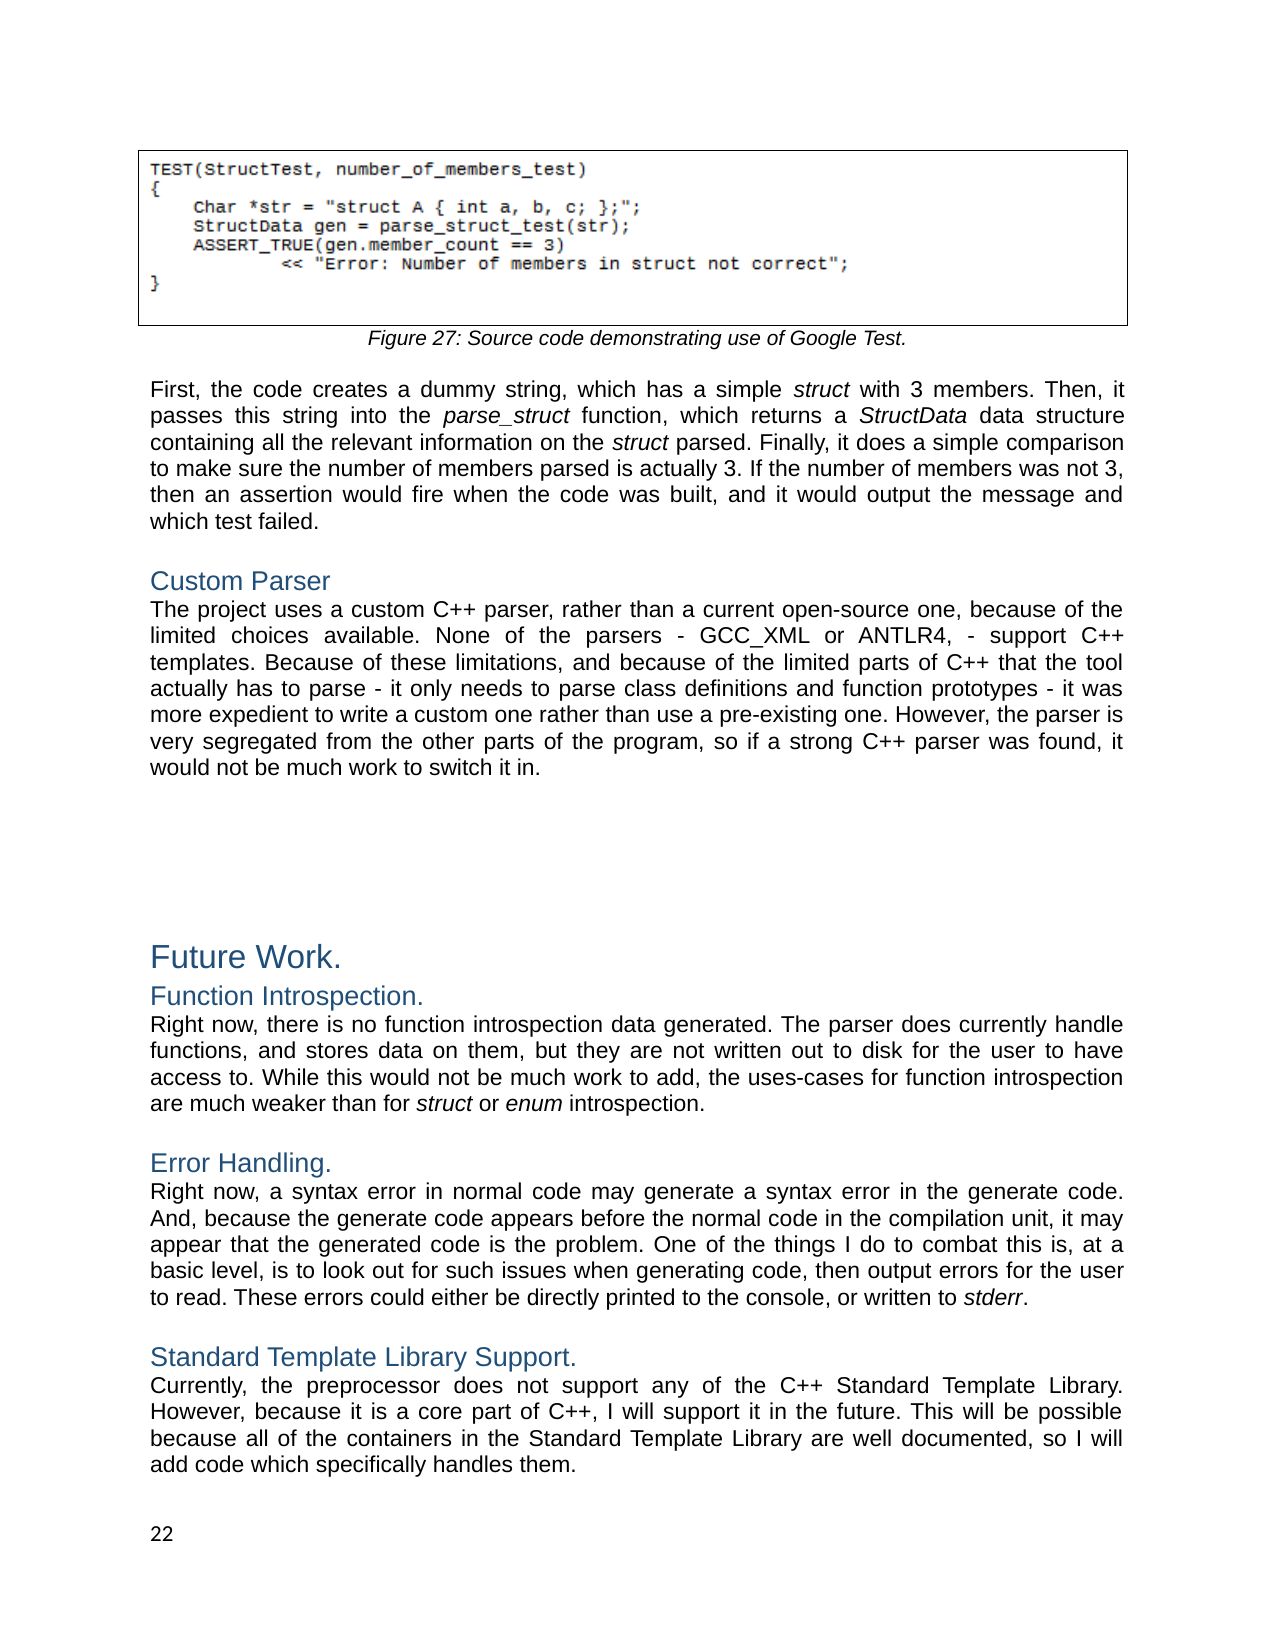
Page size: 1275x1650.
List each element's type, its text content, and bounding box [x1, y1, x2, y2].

text Right now, a syntax error in normal code may generate a syntax error in the generate code. And, because the generate code appears before the normal code in the compilation unit, it may appear that the generated code is the problem. One of the things I do to combat this is, at a basic level, is to look out for such issues when generating code, then output errors for the user to read. These errors could either be directly printed to the console, or written to stderr. [150, 1178, 1125, 1310]
text Figure 27: Source code demonstrating use of Google Test. [150, 326, 1125, 350]
subtitle Custom Parser [150, 565, 1125, 596]
text The project uses a custom C++ parser, rather than a current open-source one, because of the limited choices available. None of the parsers - GCC_XML or ANTLR4, - support C++ templates. Because of these limitations, and because of the limited parts of C++ that the tool actually has to parse - it only needs to parse class definitions and function prototypes - it was more expedient to write a custom one rather than use a pre-existing one. However, the parser is very segregated from the other parts of the program, so if a strong C++ parser was found, it would not be much work to switch it in. [150, 596, 1125, 780]
subtitle Standard Template Library Support. [150, 1341, 1125, 1372]
subtitle Future Work. [150, 937, 1125, 976]
text Currently, the preprocessor does not support any of the C++ Standard Template Library. However, because it is a core part of C++, I will support it in the future. This will be possible because all of the containers in the Standard Template Library are well documented, so I will add code which specifically handles them. [150, 1372, 1125, 1477]
table_header [139, 151, 1127, 325]
text Right now, there is no function introspection data generated. The parser does currently handle functions, and stores data on them, but they are not written out to disk for the user to have access to. While this would not be much work to add, the uses-cases for function introspection are much weaker than for struct or enum introspection. [150, 1011, 1125, 1116]
text First, the code creates a dummy string, which has a simple struct with 3 members. Then, it passes this string into the parse_struct function, which returns a StructData data structure containing all the relevant information on the struct parsed. Finally, it does a simple comparison to make sure the number of members parsed is actually 3. If the number of members was not 3, then an assertion would fire when the code was built, and it would output the message and which test failed. [150, 376, 1125, 534]
subtitle Function Introspection. [150, 980, 1125, 1011]
picture [150, 151, 858, 301]
subtitle Error Handling. [150, 1147, 1125, 1178]
